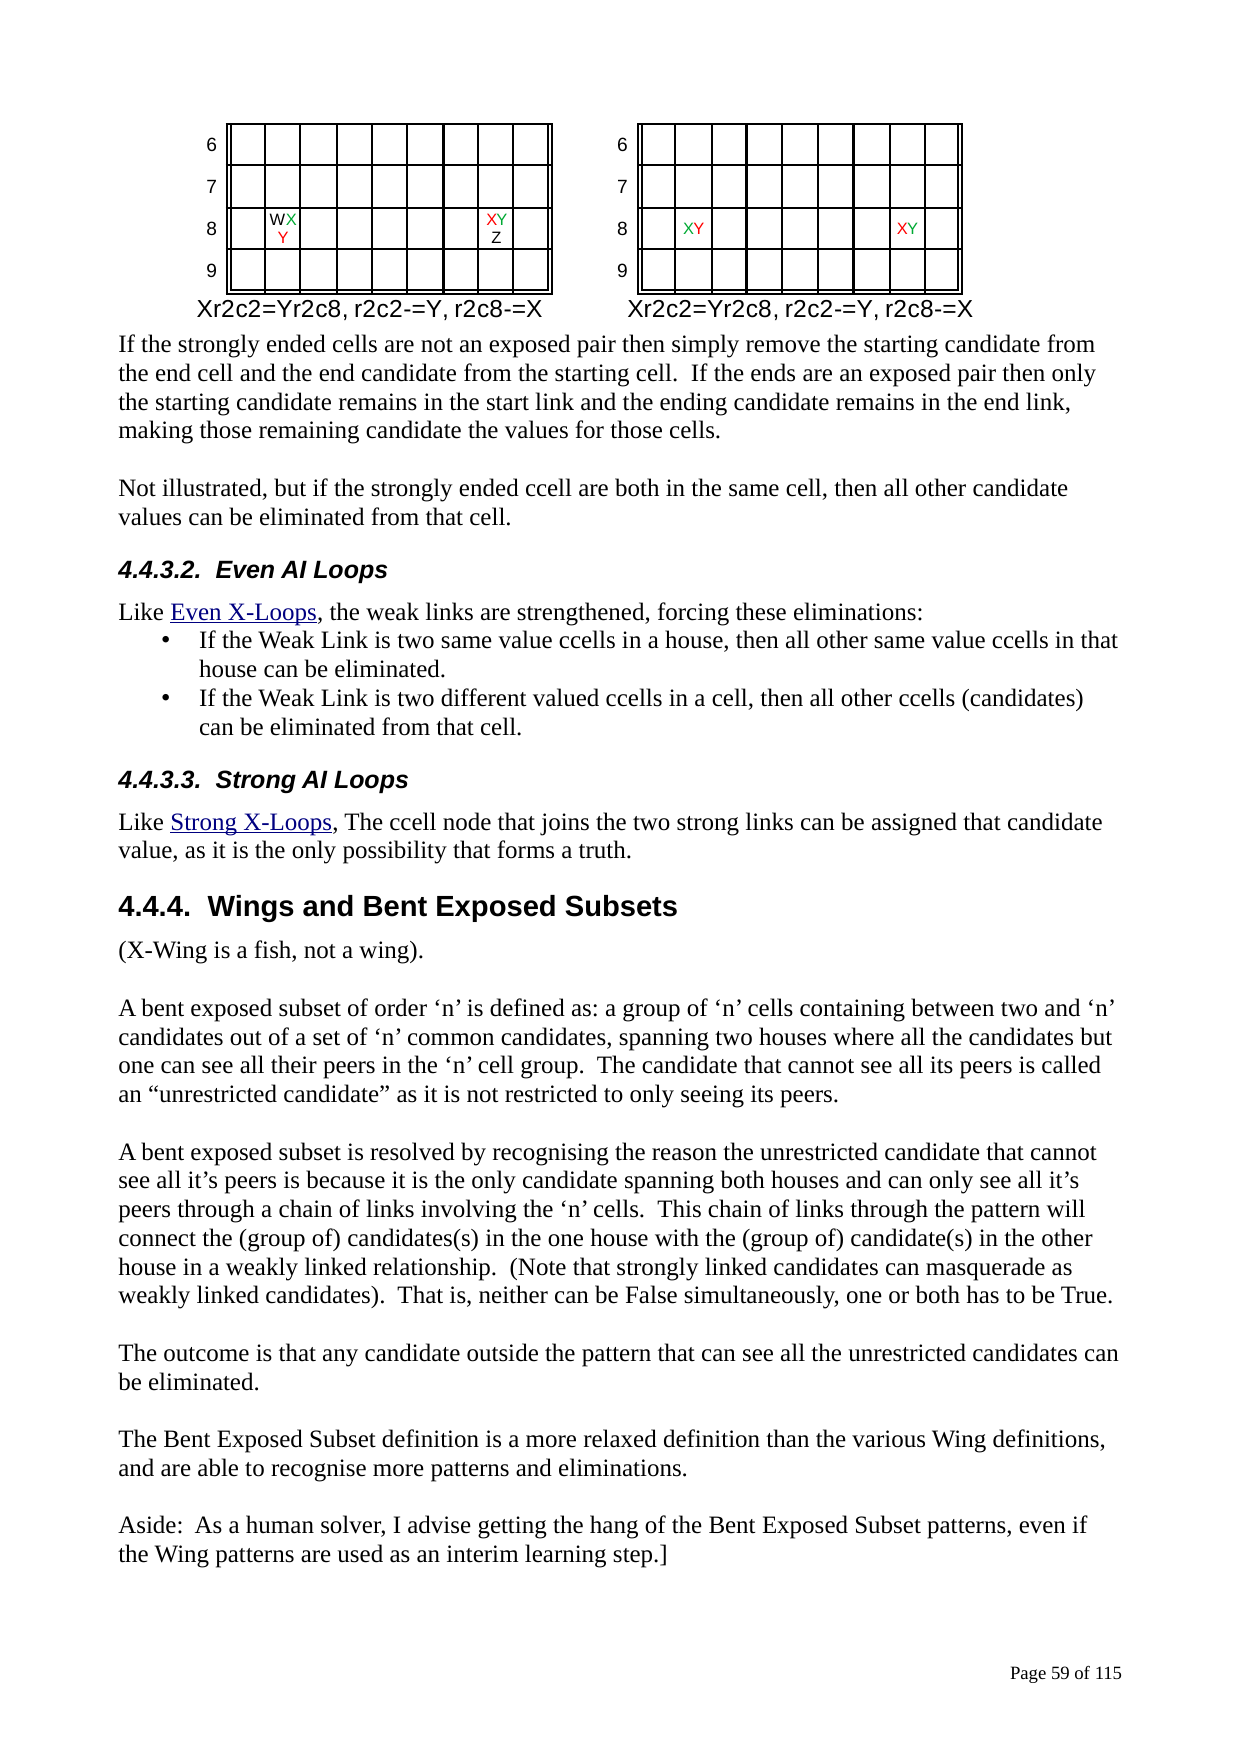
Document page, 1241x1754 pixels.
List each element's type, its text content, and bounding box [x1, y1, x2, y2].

text The Bent Exposed Subset definition is a more relaxed definition than the various Wing definitions, and are able to recognise more patterns and eliminations. [118, 1424, 1122, 1482]
text Aside: As a human solver, I advise getting the hang of the Bent Exposed Subset patterns, even if the Wing patterns are used as an interim learning step.] [118, 1510, 1122, 1568]
text The outcome is that any candidate outside the pattern that can see all the unrestricted candidates can be eliminated. [118, 1338, 1122, 1395]
text A bent exposed subset is resolved by recognising the reason the unrestricted candidate that cannot see all it’s peers is because it is the only candidate spanning both houses and can only see all it’s peers through a chain of links involving the ‘n’ cells. This chain of links through the pattern will connect the (group of) candidates(s) in the one house with the (group of) candidate(s) in the other house in a weakly linked relationship. (Note that strongly linked candidates can masquerade as weakly linked candidates). That is, neither can be False simultaneously, one or both has to be True. [118, 1137, 1122, 1309]
subtitle Even AI Loops [118, 556, 1122, 584]
text If the strongly ended cells are not an exposed pair then simply remove the starting candidate from the end cell and the end candidate from the starting cell. If the ends are an exposed pair then only the starting candidate remains in the start link and the ending candidate remains in the end link, making those remaining candidate the values for those cells. [118, 118, 1122, 444]
text (X-Wing is a fish, not a wing). [118, 935, 1122, 964]
text Like Even X-Loops, the weak links are strengthened, forcing these eliminations: [118, 597, 1122, 626]
subtitle Wings and Bent Exposed Subsets [118, 889, 1122, 923]
text A bent exposed subset of order ‘n’ is defined as: a group of ‘n’ cells containing between two and ‘n’ candidates out of a set of ‘n’ common candidates, spanning two houses where all the candidates but one can see all their peers in the ‘n’ cell group. The candidate that cannot see all its peers is called an “unrestricted candidate” as it is not restricted to only seeing its peers. [118, 993, 1122, 1108]
text Not illustrated, but if the strongly ended ccell are both in the same cell, then all other candidate values can be eliminated from that cell. [118, 473, 1122, 531]
list If the Weak Link is two different valued ccells in a cell, then all other ccells (candidates) can be eliminated from that cell. [161, 683, 1122, 741]
text Like Strong X-Loops, The ccell node that joins the two strong links can be assigned that candidate value, as it is the only possibility that forms a truth. [118, 807, 1122, 864]
subtitle Strong AI Loops [118, 766, 1122, 794]
list If the Weak Link is two same value ccells in a house, then all other same value ccells in that house can be eliminated. [161, 626, 1122, 683]
